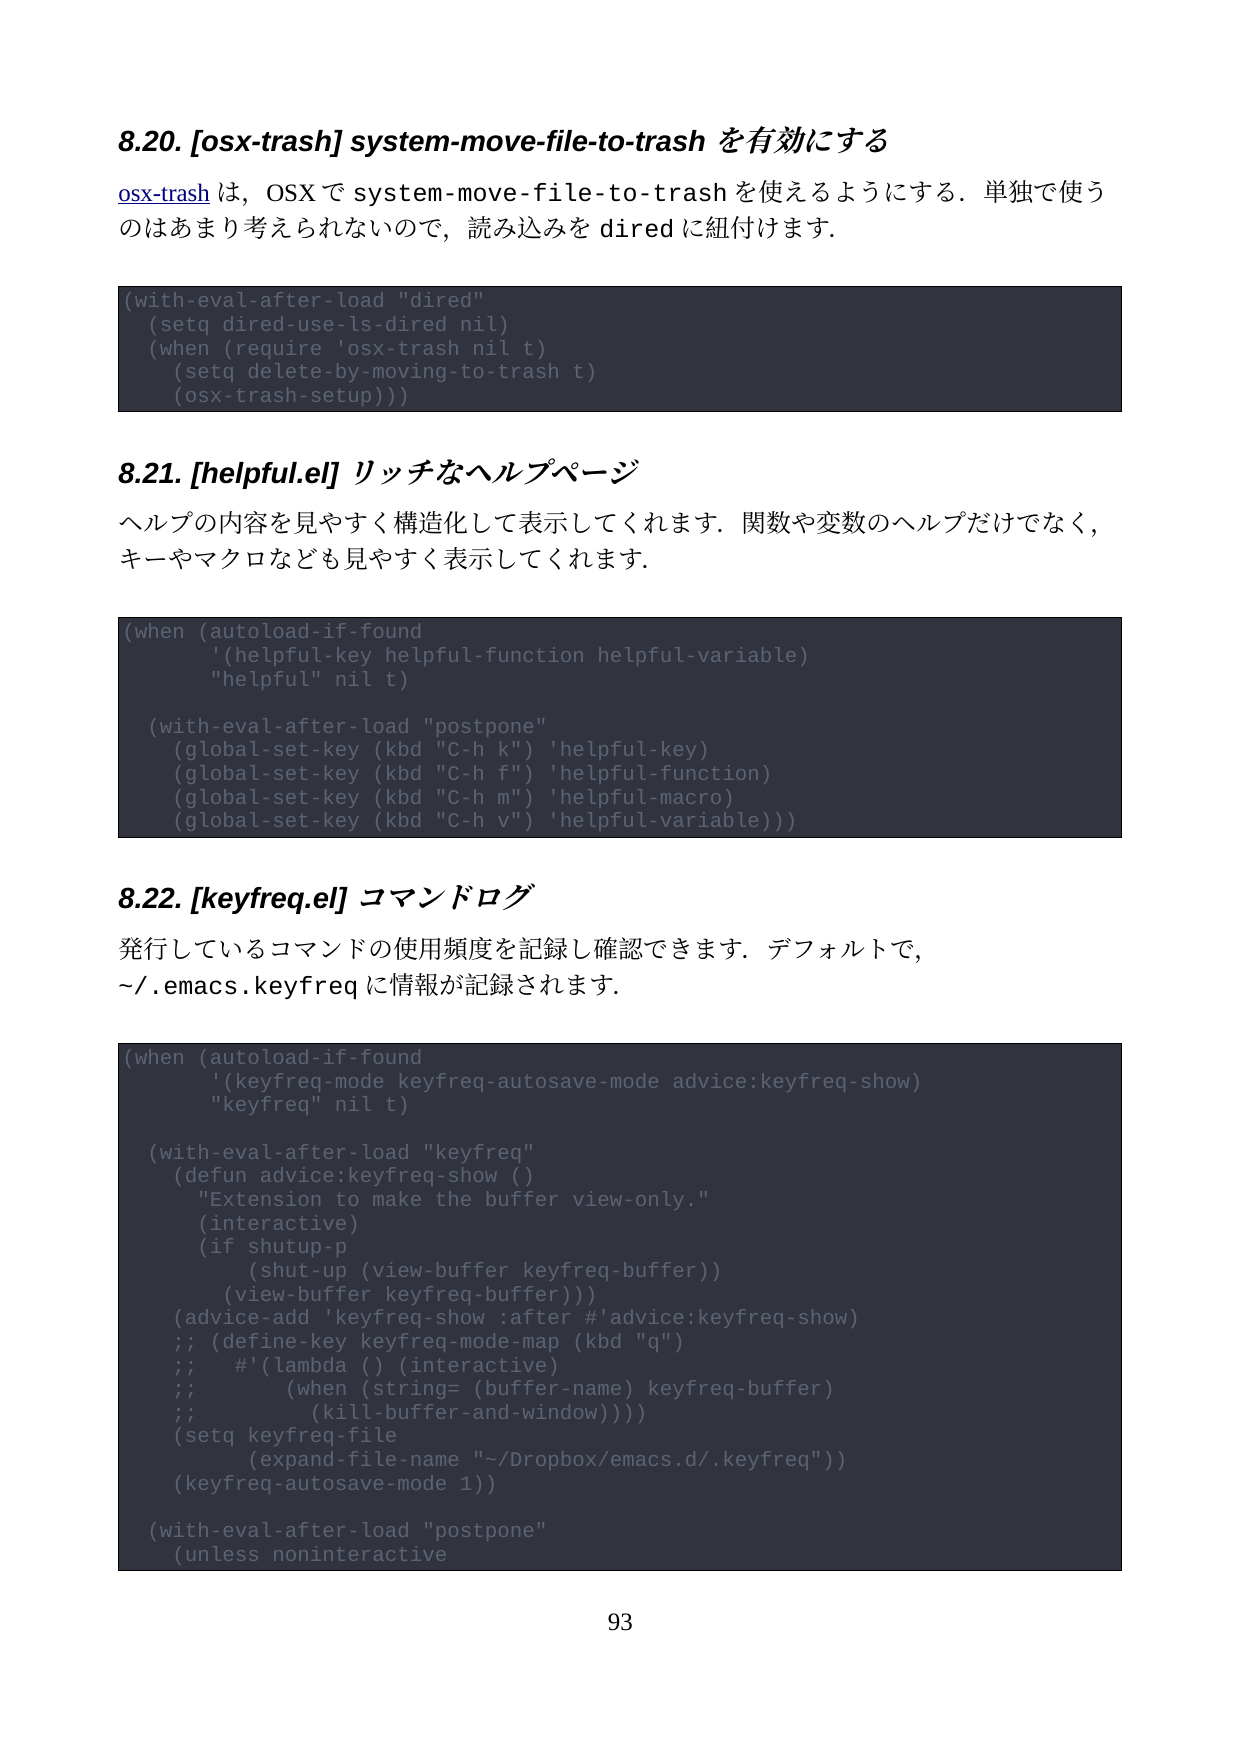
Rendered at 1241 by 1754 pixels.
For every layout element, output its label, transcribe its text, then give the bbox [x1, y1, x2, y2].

subtitle [helpful.el] リッチなヘルプページ [118, 450, 1122, 492]
text (shut-up (view-buffer keyfreq-buffer)) [119, 1256, 1121, 1280]
text "helpful" nil t) [119, 664, 1121, 688]
text (setq delete-by-moving-to-trash t) [119, 357, 1121, 381]
text (with-eval-after-load "keyfreq" [119, 1138, 1121, 1161]
text "Extension to make the buffer view-only." [119, 1185, 1121, 1209]
text (defun advice:keyfreq-show () [119, 1161, 1121, 1185]
subtitle [keyfreq.el] コマンドログ [118, 875, 1122, 917]
text (advice-add 'keyfreq-show :after #'advice:keyfreq-show) [119, 1303, 1121, 1327]
text (with-eval-after-load "postpone" [119, 1516, 1121, 1540]
text ;; (when (string= (buffer-name) keyfreq-buffer) [119, 1374, 1121, 1398]
text (when (autoload-if-found [119, 1044, 1121, 1067]
text ;; #'(lambda () (interactive) [119, 1351, 1121, 1374]
text (with-eval-after-load "dired" [119, 287, 1121, 310]
text (if shutup-p [119, 1232, 1121, 1256]
text (global-set-key (kbd "C-h m") 'helpful-macro) [119, 783, 1121, 806]
text (expand-file-name "~/Dropbox/emacs.d/.keyfreq")) [119, 1445, 1121, 1469]
text (view-buffer keyfreq-buffer))) [119, 1280, 1121, 1303]
text (keyfreq-autosave-mode 1)) [119, 1469, 1121, 1492]
text (osx-trash-setup))) [119, 381, 1121, 411]
text (interactive) [119, 1209, 1121, 1232]
text '(keyfreq-mode keyfreq-autosave-mode advice:keyfreq-show) [119, 1067, 1121, 1091]
text 発行しているコマンドの使用頻度を記録し確認できます．デフォルトで， ~/.emacs.keyfreq に情報が記録されます． [118, 930, 1122, 1031]
text "keyfreq" nil t) [119, 1091, 1121, 1114]
text (global-set-key (kbd "C-h f") 'helpful-function) [119, 759, 1121, 783]
text (setq dired-use-ls-dired nil) [119, 310, 1121, 333]
text ;; (define-key keyfreq-mode-map (kbd "q") [119, 1327, 1121, 1351]
text (global-set-key (kbd "C-h v") 'helpful-variable))) [119, 806, 1121, 837]
text (when (require 'osx-trash nil t) [119, 333, 1121, 357]
text '(helpful-key helpful-function helpful-variable) [119, 641, 1121, 664]
text (when (autoload-if-found [119, 618, 1121, 641]
subtitle [osx-trash] system-move-file-to-trash を有効にする [118, 118, 1122, 160]
text (unless noninteractive [119, 1540, 1121, 1570]
text (setq keyfreq-file [119, 1422, 1121, 1445]
text ヘルプの内容を見やすく構造化して表示してくれます．関数や変数のヘルプだけでなく，キーやマクロなども見やすく表示してくれます． [118, 504, 1122, 605]
text (global-set-key (kbd "C-h k") 'helpful-key) [119, 736, 1121, 759]
text (with-eval-after-load "postpone" [119, 712, 1121, 736]
text ;; (kill-buffer-and-window)))) [119, 1398, 1121, 1422]
text osx-trash は，OSXで system-move-file-to-trash を使えるようにする．単独で使うのはあまり考えられないので，読み込みを dired に紐付けます． [118, 172, 1122, 274]
